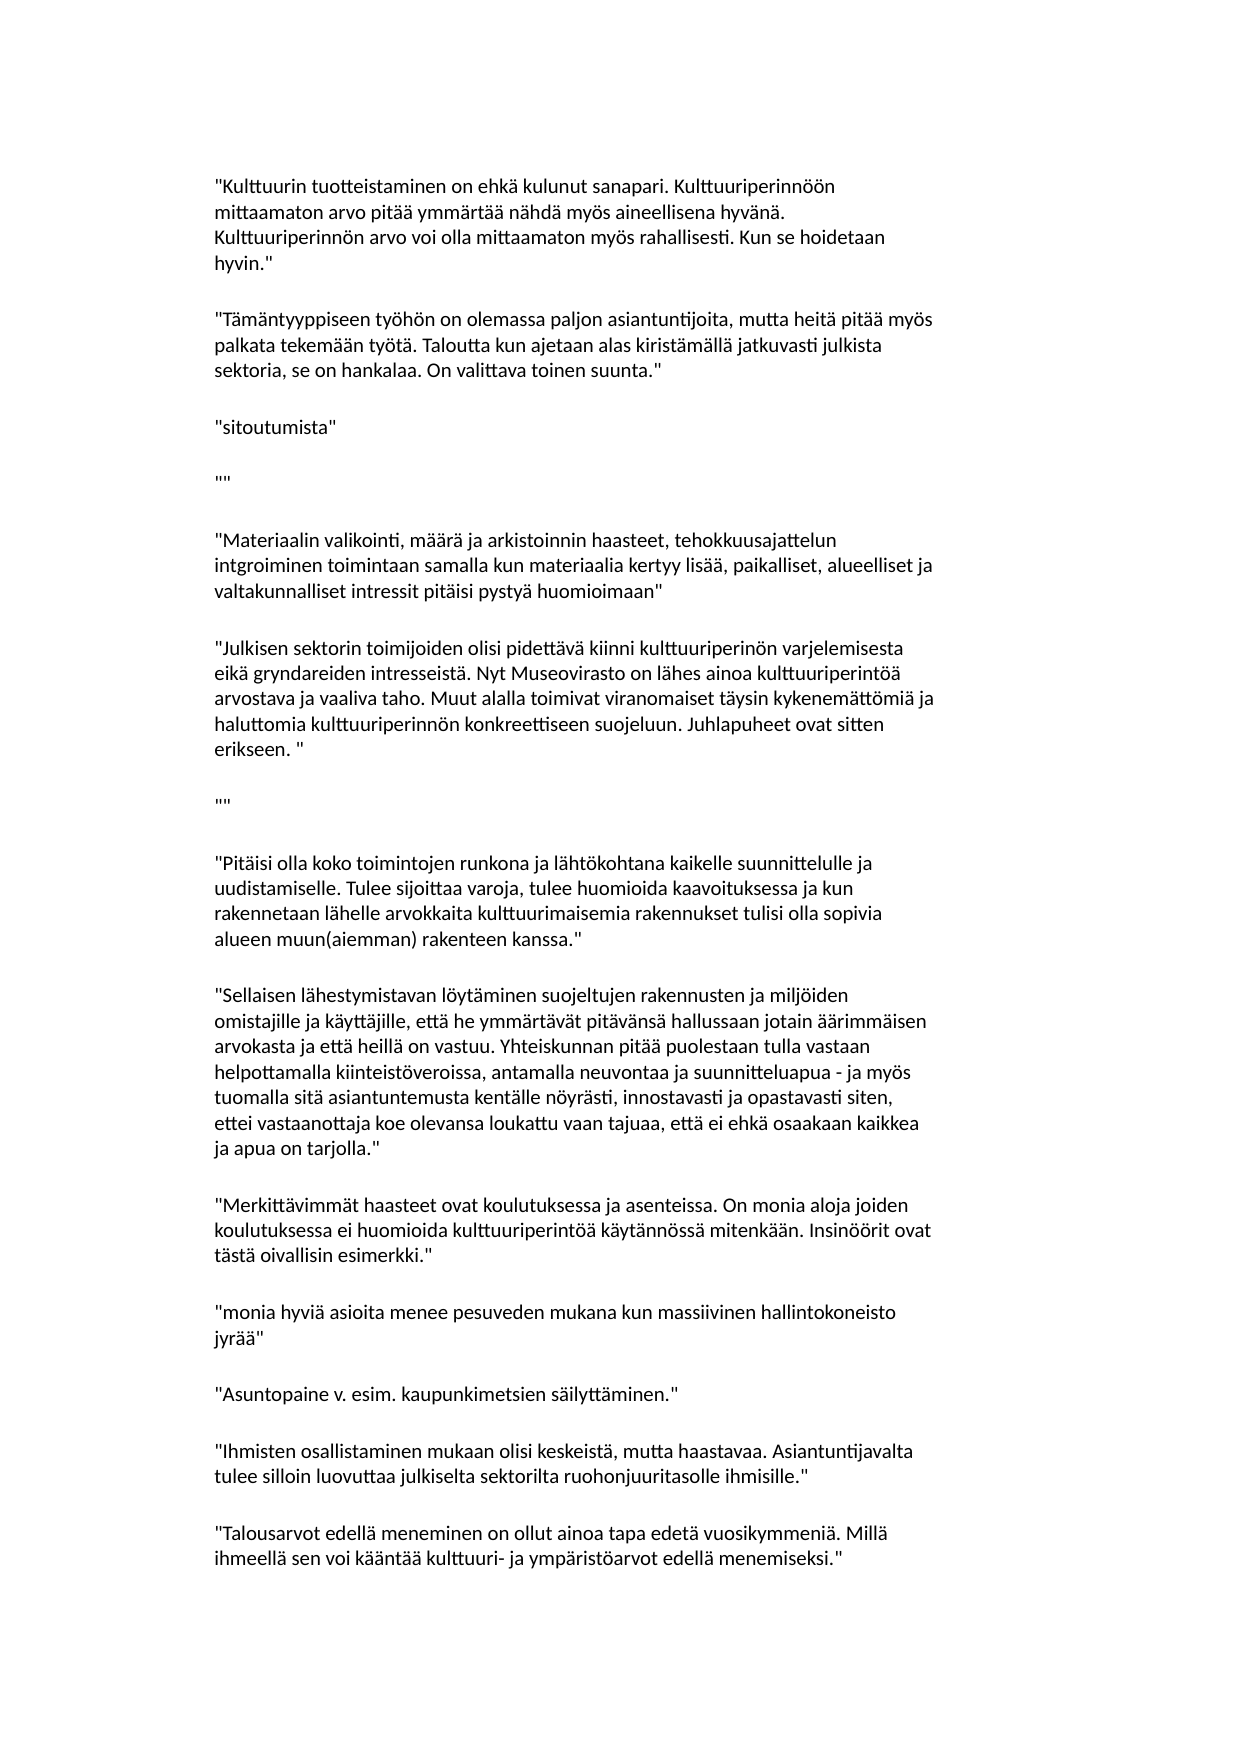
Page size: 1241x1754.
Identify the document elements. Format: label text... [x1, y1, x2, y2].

table_cell "monia hyviä asioita menee pesuveden mukana kun massiivinen hallintokoneisto jyrää" [214, 1276, 952, 1358]
table_cell "Ihmisten osallistaminen mukaan olisi keskeistä, mutta haastavaa. Asiantuntijavalta tulee silloin luovuttaa julkiselta sektorilta ruohonjuuritasolle ihmisille." [214, 1415, 952, 1497]
table_cell "Materiaalin valikointi, määrä ja arkistoinnin haasteet, tehokkuusajattelun intgroiminen toimintaan samalla kun materiaalia kertyy lisää, paikalliset, alueelliset ja valtakunnalliset intressit pitäisi pystyä huomioimaan" [214, 504, 952, 611]
table_cell "sitoutumista" [214, 390, 952, 447]
table_cell "Tämäntyyppiseen työhön on olemassa paljon asiantuntijoita, mutta heitä pitää myös palkata tekemään työtä. Taloutta kun ajetaan alas kiristämällä jatkuvasti julkista sektoria, se on hankalaa. On valittava toinen suunta." [214, 283, 952, 390]
table_cell "Pitäisi olla koko toimintojen runkona ja lähtökohtana kaikelle suunnittelulle ja uudistamiselle. Tulee sijoittaa varoja, tulee huomioida kaavoituksessa ja kun rakennetaan lähelle arvokkaita kulttuurimaisemia rakennukset tulisi olla sopivia alueen muun(aiemman) rakenteen kanssa." [214, 826, 952, 959]
table_cell "Asuntopaine v. esim. kaupunkimetsien säilyttäminen." [214, 1358, 952, 1414]
table_cell "Sellaisen lähestymistavan löytäminen suojeltujen rakennusten ja miljöiden omistajille ja käyttäjille, että he ymmärtävät pitävänsä hallussaan jotain äärimmäisen arvokasta ja että heillä on vastuu. Yhteiskunnan pitää puolestaan tulla vastaan helpottamalla kiinteistöveroissa, antamalla neuvontaa ja suunnitteluapua - ja myös tuomalla sitä asiantuntemusta kentälle nöyrästi, innostavasti ja opastavasti siten, ettei vastaanottaja koe olevansa loukattu vaan tajuaa, että ei ehkä osaakaan kaikkea ja apua on tarjolla." [214, 959, 952, 1168]
table_cell "Merkittävimmät haasteet ovat koulutuksessa ja asenteissa. On monia aloja joiden koulutuksessa ei huomioida kulttuuriperintöä käytännössä mitenkään. Insinöörit ovat tästä oivallisin esimerkki." [214, 1168, 952, 1276]
table_cell "Talousarvot edellä meneminen on ollut ainoa tapa edetä vuosikymmeniä. Millä ihmeellä sen voi kääntää kulttuuri- ja ympäristöarvot edellä menemiseksi." [214, 1497, 952, 1579]
table_cell "Kulttuurin tuotteistaminen on ehkä kulunut sanapari. Kulttuuriperinnöön mittaamaton arvo pitää ymmärtää nähdä myös aineellisena hyvänä. Kulttuuriperinnön arvo voi olla mittaamaton myös rahallisesti. Kun se hoidetaan hyvin." [214, 150, 952, 283]
table_cell "" [214, 447, 952, 504]
table_cell "Julkisen sektorin toimijoiden olisi pidettävä kiinni kulttuuriperinön varjelemisesta eikä gryndareiden intresseistä. Nyt Museovirasto on lähes ainoa kulttuuriperintöä arvostava ja vaaliva taho. Muut alalla toimivat viranomaiset täysin kykenemättömiä ja haluttomia kulttuuriperinnön konkreettiseen suojeluun. Juhlapuheet ovat sitten erikseen. " [214, 611, 952, 769]
table_cell "" [214, 770, 952, 826]
